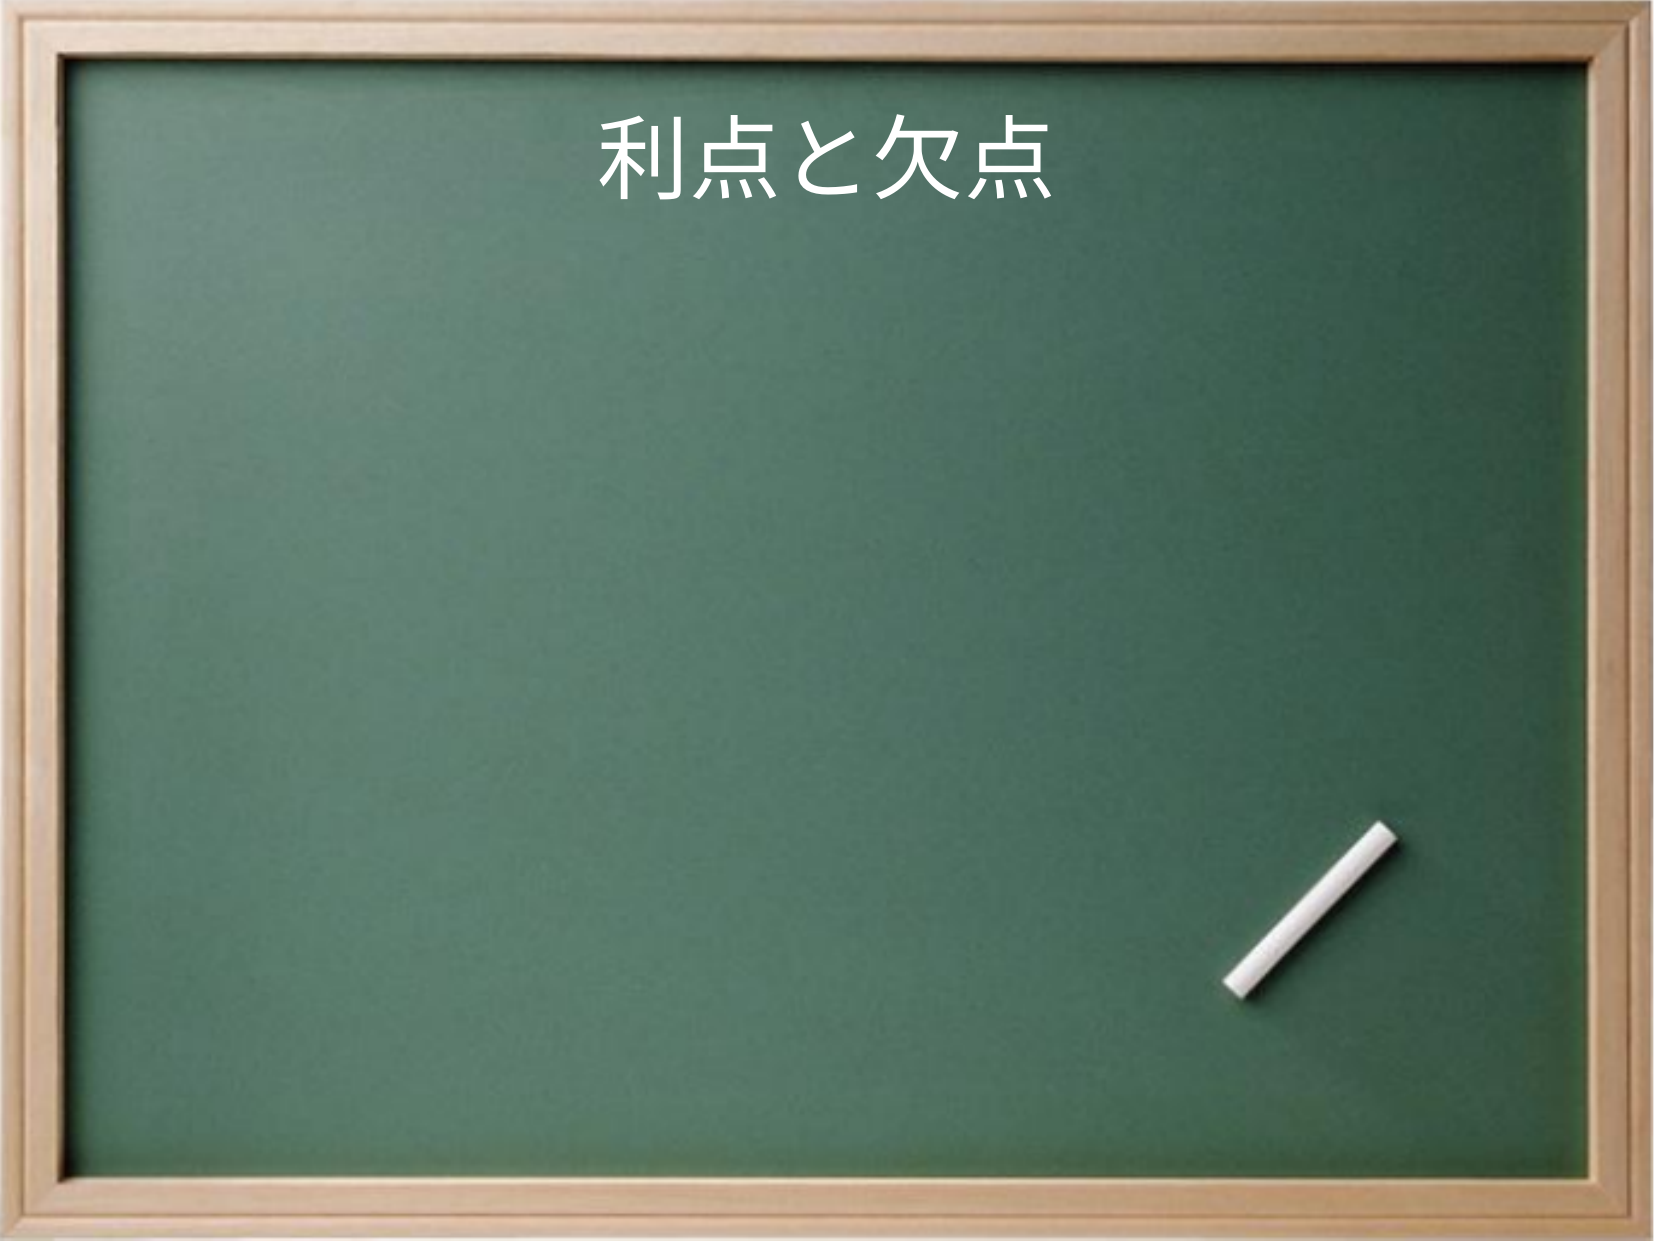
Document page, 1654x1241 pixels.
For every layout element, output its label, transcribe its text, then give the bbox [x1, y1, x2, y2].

picture [0, 0, 1654, 1241]
title 利点と欠点 [82, 49, 1571, 257]
